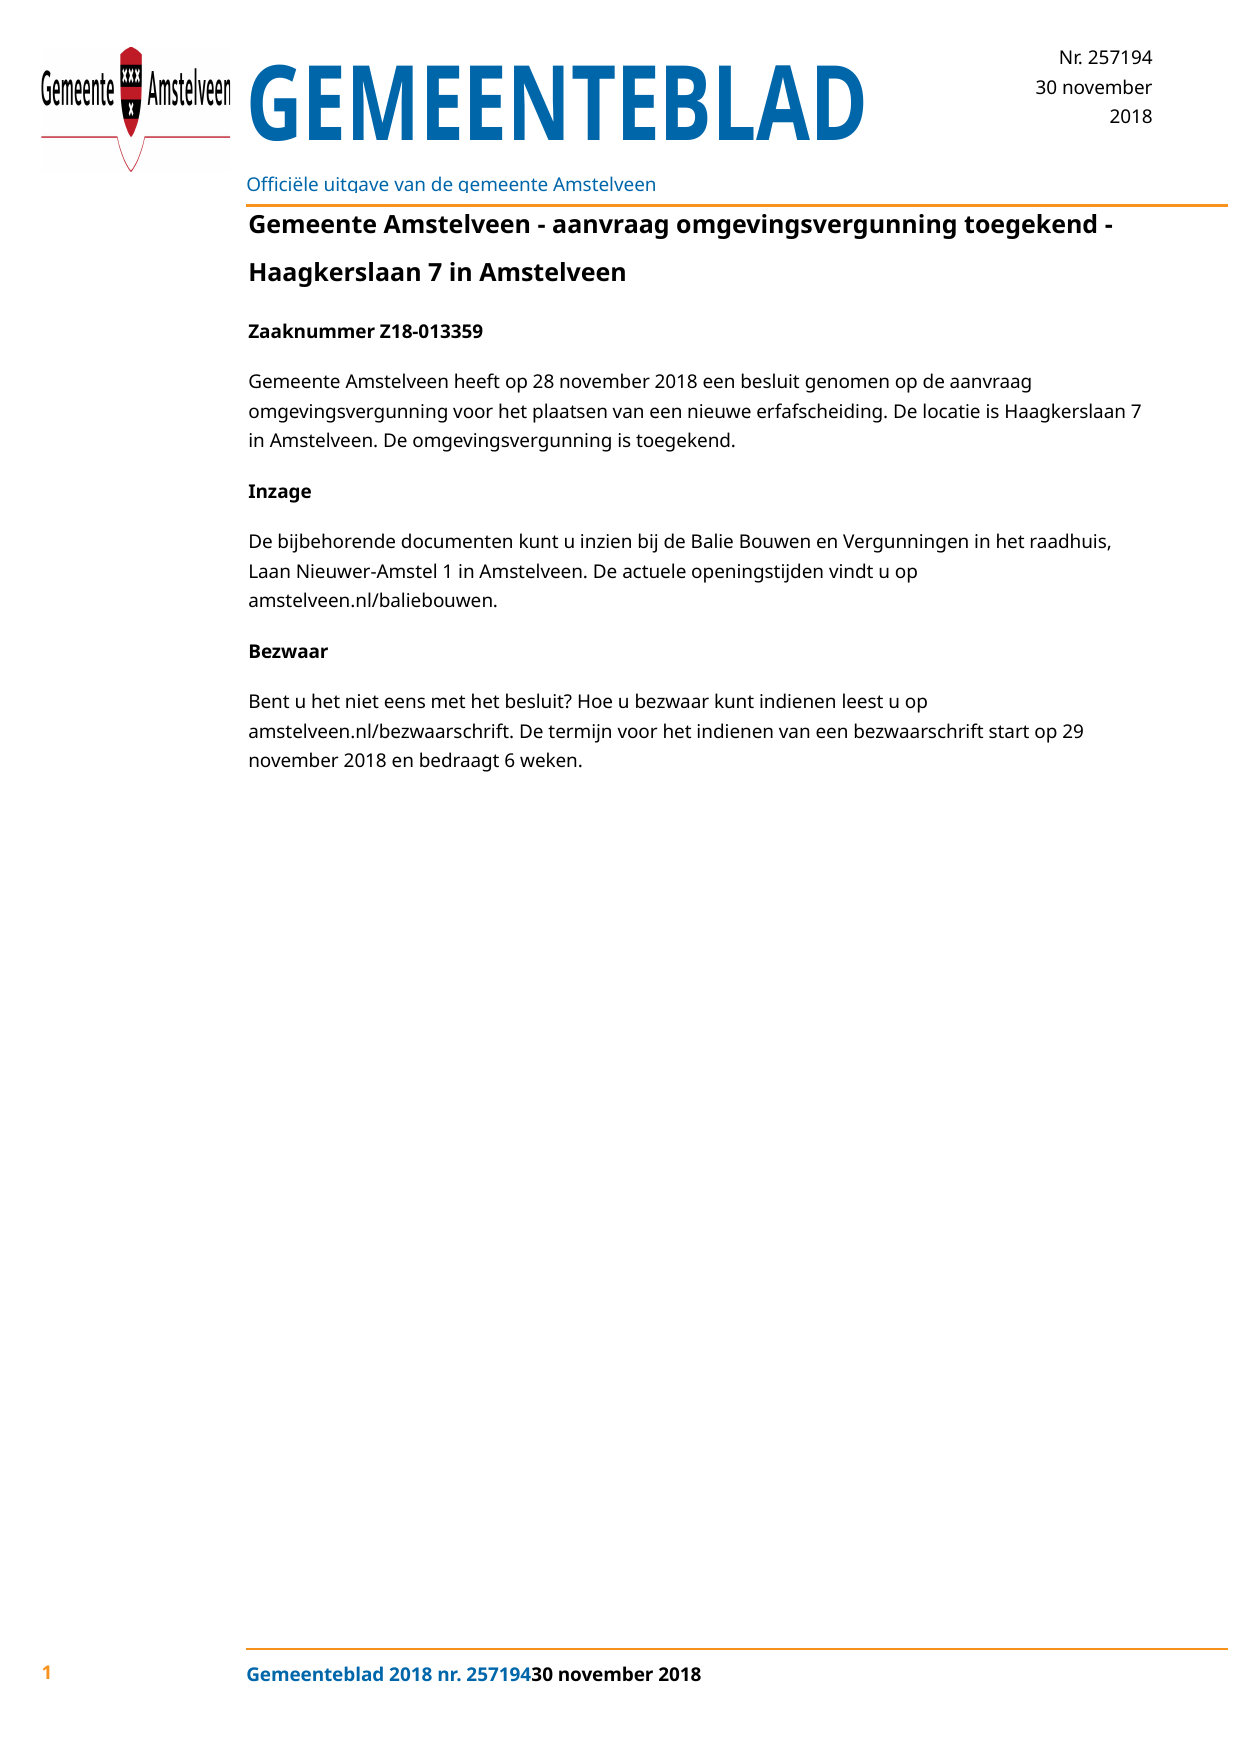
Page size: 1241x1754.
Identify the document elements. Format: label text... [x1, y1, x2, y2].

text Gemeente Amstelveen - aanvraag omgevingsvergunning toegekend - Haagkerslaan 7 in Amstelveen [248, 207, 1152, 288]
text Gemeente Amstelveen heeft op 28 november 2018 een besluit genomen op de aanvraag omgevingsvergunning voor het plaatsen van een nieuwe erfafscheiding. De locatie is Haagkerslaan 7 in Amstelveen. De omgevingsvergunning is toegekend. [248, 368, 1152, 453]
text Bezwaar [248, 638, 1152, 664]
text Inzage [248, 478, 1152, 504]
picture [41, 47, 231, 172]
text Zaaknummer Z18-013359 [248, 318, 1152, 344]
text De bijbehorende documenten kunt u inzien bij de Balie Bouwen en Vergunningen in het raadhuis, Laan Nieuwer-Amstel 1 in Amstelveen. De actuele openingstijden vindt u op amstelveen.nl/baliebouwen. [248, 528, 1152, 613]
text Bent u het niet eens met het besluit? Hoe u bezwaar kunt indienen leest u op amstelveen.nl/bezwaarschrift. De termijn voor het indienen van een bezwaarschrift start op 29 november 2018 en bedraagt 6 weken. [248, 688, 1152, 773]
